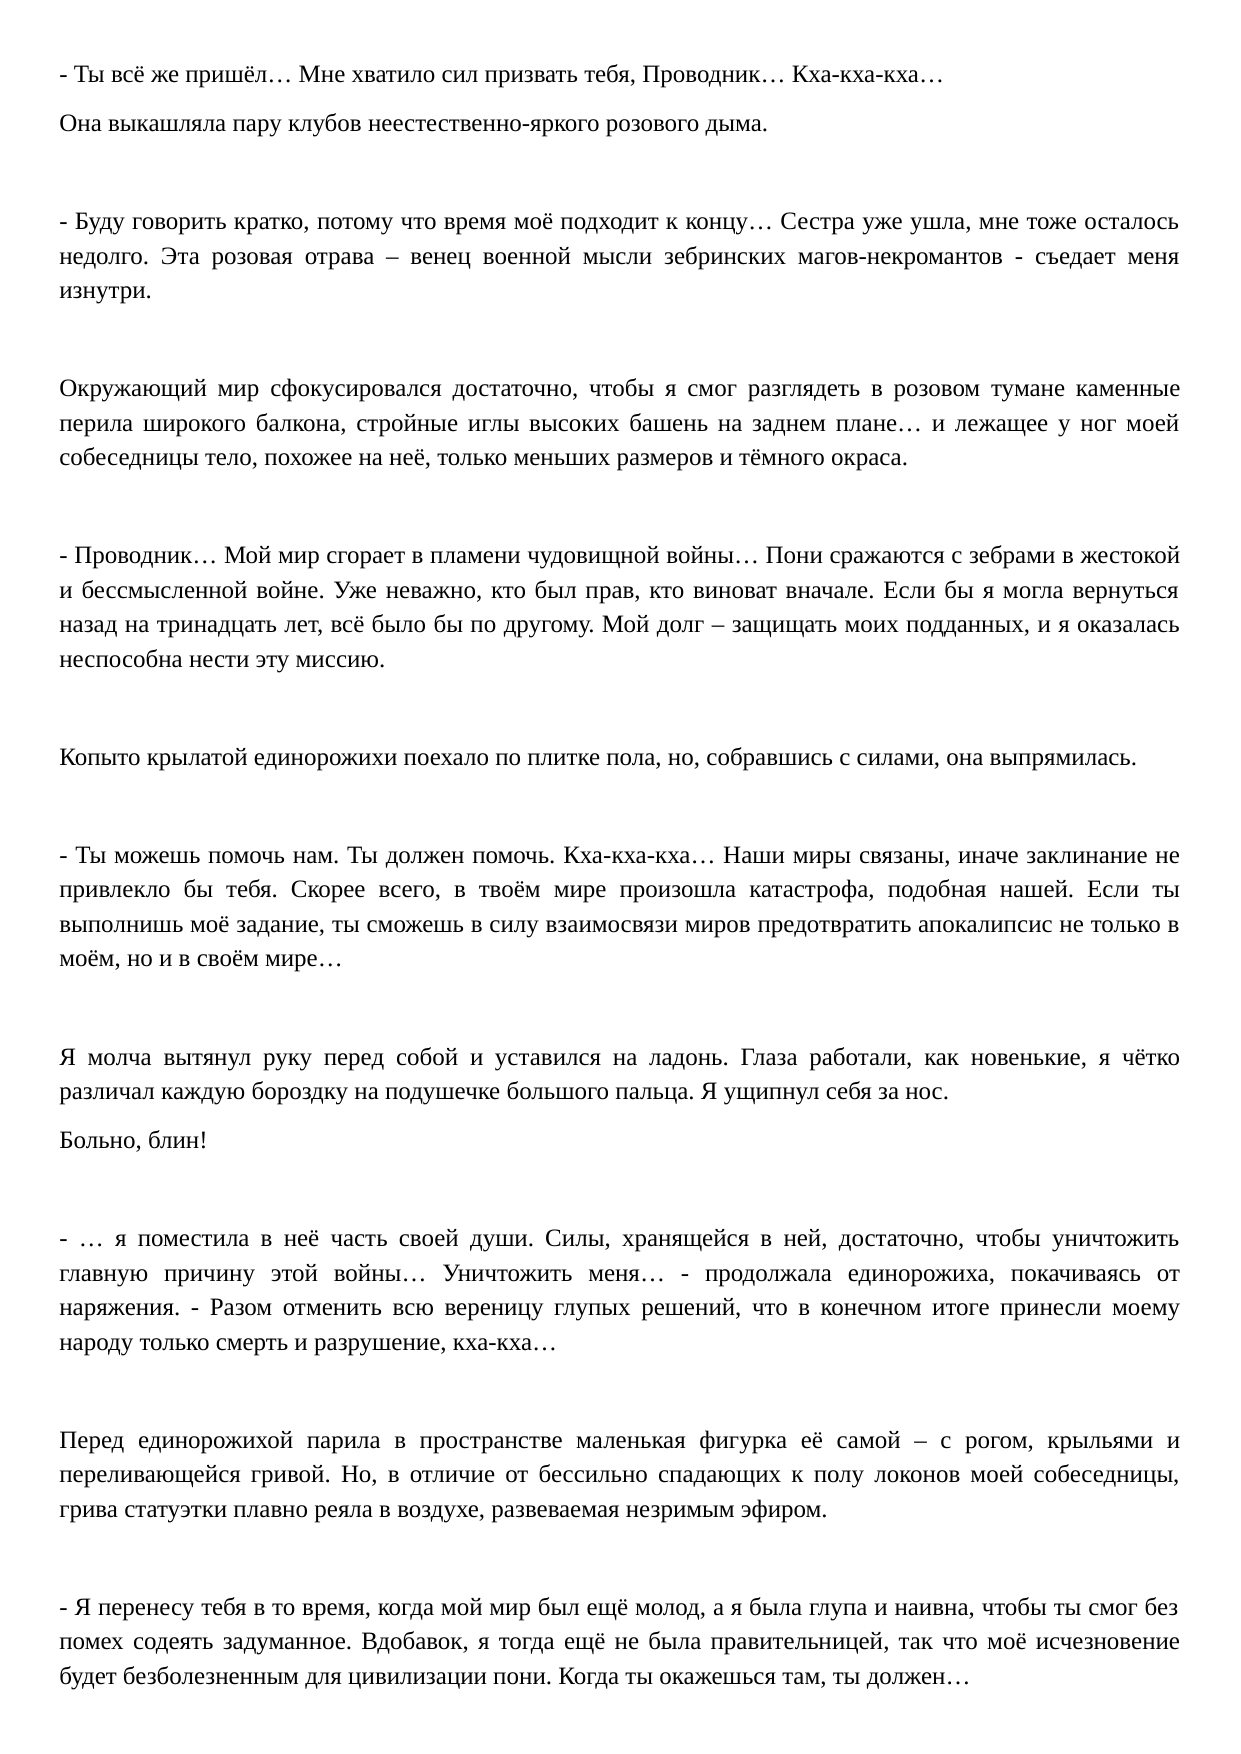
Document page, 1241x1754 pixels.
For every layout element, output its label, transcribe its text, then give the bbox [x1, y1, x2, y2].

text Перед единорожихой парила в пространстве маленькая фигурка её самой – с рогом, крыльями и переливающейся гривой. Но, в отличие от бессильно спадающих к полу локонов моей собеседницы, грива статуэтки плавно реяла в воздухе, развеваемая незримым эфиром. [59, 1425, 1181, 1523]
text Окружающий мир сфокусировался достаточно, чтобы я смог разглядеть в розовом тумане каменные перила широкого балкона, стройные иглы высоких башень на заднем плане… и лежащее у ног моей собеседницы тело, похожее на неё, только меньших размеров и тёмного окраса. [59, 373, 1181, 471]
text Больно, блин! [59, 1125, 1181, 1154]
text - Ты можешь помочь нам. Ты должен помочь. Кха-кха-кха… Наши миры связаны, иначе заклинание не привлекло бы тебя. Скорее всего, в твоём мире произошла катастрофа, подобная нашей. Если ты выполнишь моё задание, ты сможешь в силу взаимосвязи миров предотвратить апокалипсис не только в моём, но и в своём мире… [59, 840, 1181, 972]
text Копыто крылатой единорожихи поехало по плитке пола, но, собравшись с силами, она выпрямилась. [59, 742, 1181, 771]
text Она выкашляла пару клубов неестественно-яркого розового дыма. [59, 108, 1181, 137]
text - Проводник… Мой мир сгорает в пламени чудовищной войны… Пони сражаются с зебрами в жестокой и бессмысленной войне. Уже неважно, кто был прав, кто виноват вначале. Если бы я могла вернуться назад на тринадцать лет, всё было бы по другому. Мой долг – защищать моих подданных, и я оказалась неспособна нести эту миссию. [59, 540, 1181, 673]
text - Ты всё же пришёл… Мне хватило сил призвать тебя, Проводник… Кха-кха-кха… [59, 59, 1181, 88]
text Я молча вытянул руку перед собой и уставился на ладонь. Глаза работали, как новенькие, я чётко различал каждую бороздку на подушечке большого пальца. Я ущипнул себя за нос. [59, 1042, 1181, 1105]
text - … я поместила в неё часть своей души. Силы, хранящейся в ней, достаточно, чтобы уничтожить главную причину этой войны… Уничтожить меня… - продолжала единорожиха, покачиваясь от наряжения. - Разом отменить всю вереницу глупых решений, что в конечном итоге принесли моему народу только смерть и разрушение, кха-кха… [59, 1223, 1181, 1356]
text - Я перенесу тебя в то время, когда мой мир был ещё молод, а я была глупа и наивна, чтобы ты смог без помех содеять задуманное. Вдобавок, я тогда ещё не была правительницей, так что моё исчезновение будет безболезненным для цивилизации пони. Когда ты окажешься там, ты должен… [59, 1592, 1181, 1690]
text - Буду говорить кратко, потому что время моё подходит к концу… Сестра уже ушла, мне тоже осталось недолго. Эта розовая отрава – венец военной мысли зебринских магов-некромантов - съедает меня изнутри. [59, 206, 1181, 304]
